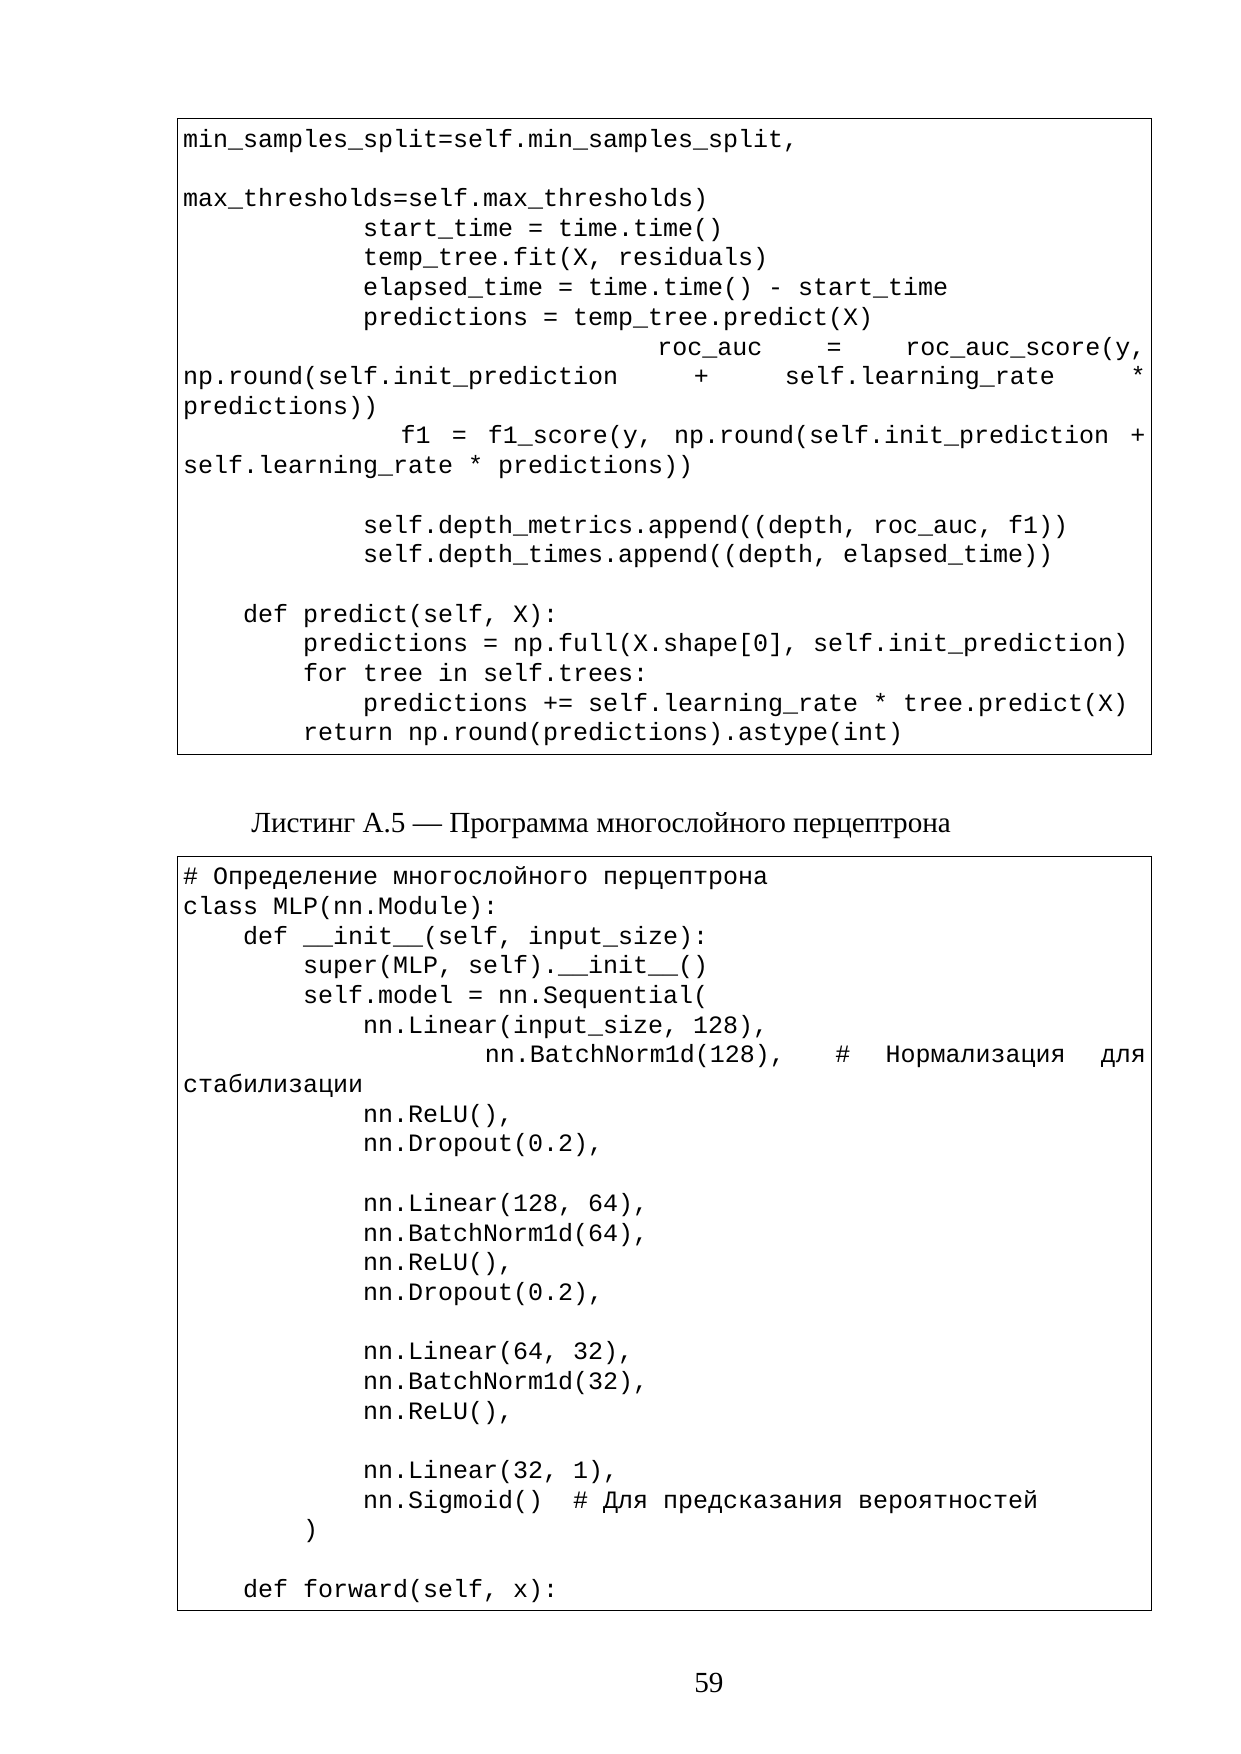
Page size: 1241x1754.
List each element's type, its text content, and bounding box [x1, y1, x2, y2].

table_header # Определение многослойного перцептрона class MLP(nn.Module): def __init__(self, input_size): super(MLP, self).__init__() self.model = nn.Sequential( nn.Linear(input_size, 128), nn.BatchNorm1d(128), # Нормализация для стабилизации nn.ReLU(), nn.Dropout(0.2), nn.Linear(128, 64), nn.BatchNorm1d(64), nn.ReLU(), nn.Dropout(0.2), nn.Linear(64, 32), nn.BatchNorm1d(32), nn.ReLU(), nn.Linear(32, 1), nn.Sigmoid() # Для предсказания вероятностей ) def forward(self, x): [178, 857, 1151, 1610]
table_header min_samples_split=self.min_samples_split, max_thresholds=self.max_thresholds) start_time = time.time() temp_tree.fit(X, residuals) elapsed_time = time.time() - start_time predictions = temp_tree.predict(X) roc_auc = roc_auc_score(y, np.round(self.init_prediction + self.learning_rate * predictions)) f1 = f1_score(y, np.round(self.init_prediction + self.learning_rate * predictions)) self.depth_metrics.append((depth, roc_auc, f1)) self.depth_times.append((depth, elapsed_time)) def predict(self, X): predictions = np.full(X.shape[0], self.init_prediction) for tree in self.trees: predictions += self.learning_rate * tree.predict(X) return np.round(predictions).astype(int) [178, 119, 1151, 754]
text Листинг А.5 — Программа многослойного перцептрона [177, 805, 1152, 839]
